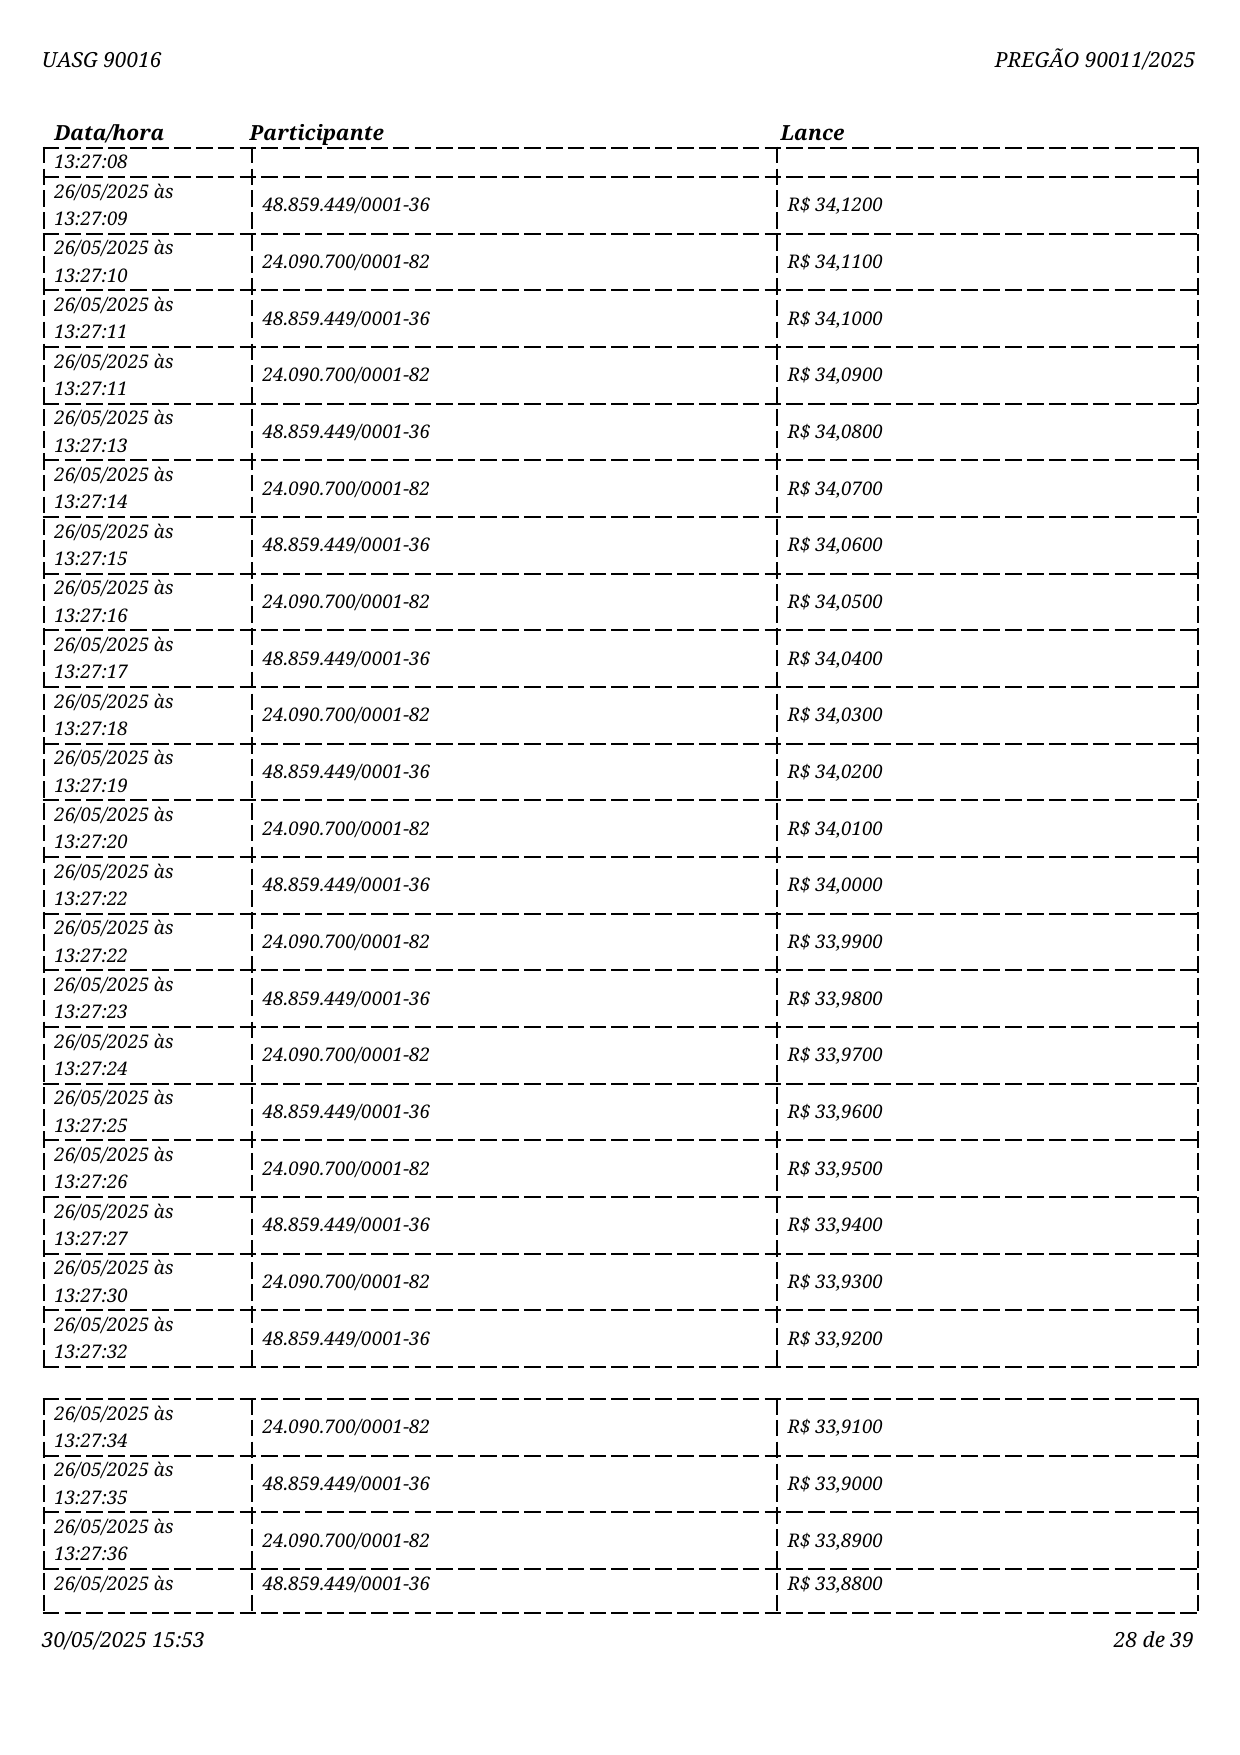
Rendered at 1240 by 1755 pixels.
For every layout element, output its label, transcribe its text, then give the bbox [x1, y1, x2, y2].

table_cell 13:27:08 [44, 147, 252, 176]
table_cell 48.859.449/0001-36 [252, 1309, 777, 1366]
table_cell 26/05/2025 às 13:27:27 [44, 1196, 252, 1253]
table_cell 24.090.700/0001-82 [252, 686, 777, 743]
table_cell 26/05/2025 às 13:27:11 [44, 346, 252, 403]
table_cell 24.090.700/0001-82 [252, 573, 777, 629]
table_cell R$ 33,9200 [777, 1309, 1198, 1366]
table_cell 26/05/2025 às 13:27:35 [44, 1455, 252, 1511]
table_cell R$ 33,8900 [777, 1511, 1198, 1568]
table_cell 24.090.700/0001-82 [252, 233, 777, 289]
table_cell 26/05/2025 às 13:27:13 [44, 403, 252, 459]
table_cell R$ 34,1200 [777, 176, 1198, 233]
table_cell 26/05/2025 às 13:27:11 [44, 289, 252, 346]
table_cell 48.859.449/0001-36 [252, 1196, 777, 1253]
table_cell 48.859.449/0001-36 [252, 516, 777, 573]
table_cell R$ 34,1100 [777, 233, 1198, 289]
table_cell R$ 33,9000 [777, 1455, 1198, 1511]
table_cell 26/05/2025 às 13:27:30 [44, 1253, 252, 1309]
table_cell R$ 34,0000 [777, 856, 1198, 913]
table_cell R$ 33,9600 [777, 1083, 1198, 1139]
table_cell 26/05/2025 às 13:27:26 [44, 1139, 252, 1196]
table_header 24.090.700/0001-82 [252, 1398, 777, 1454]
table_cell R$ 34,0600 [777, 516, 1198, 573]
table_cell 48.859.449/0001-36 [252, 856, 777, 913]
table_cell 24.090.700/0001-82 [252, 799, 777, 856]
table_cell 48.859.449/0001-36 [252, 969, 777, 1026]
table_cell 26/05/2025 às 13:27:14 [44, 459, 252, 516]
table_cell 26/05/2025 às 13:27:24 [44, 1026, 252, 1083]
table_cell R$ 33,9400 [777, 1196, 1198, 1253]
table_cell 24.090.700/0001-82 [252, 1253, 777, 1309]
table_cell 26/05/2025 às 13:27:17 [44, 629, 252, 686]
table_cell [777, 147, 1198, 176]
table_cell R$ 33,9800 [777, 969, 1198, 1026]
table_cell R$ 33,9700 [777, 1026, 1198, 1083]
table_cell 26/05/2025 às 13:27:20 [44, 799, 252, 856]
table_cell R$ 34,0800 [777, 403, 1198, 459]
table_cell 48.859.449/0001-36 [252, 743, 777, 799]
table_cell 48.859.449/0001-36 [252, 176, 777, 233]
table_cell 26/05/2025 às 13:27:19 [44, 743, 252, 799]
table_cell 26/05/2025 às 13:27:22 [44, 913, 252, 969]
table_cell 48.859.449/0001-36 [252, 1083, 777, 1139]
table_cell 26/05/2025 às 13:27:10 [44, 233, 252, 289]
table_cell 26/05/2025 às 13:27:36 [44, 1511, 252, 1568]
table_cell R$ 34,0500 [777, 573, 1198, 629]
table_cell 26/05/2025 às 13:27:23 [44, 969, 252, 1026]
table_header 26/05/2025 às 13:27:34 [44, 1398, 252, 1454]
table_cell R$ 34,0900 [777, 346, 1198, 403]
table_cell R$ 34,0300 [777, 686, 1198, 743]
table_cell R$ 34,1000 [777, 289, 1198, 346]
table_cell 26/05/2025 às 13:27:18 [44, 686, 252, 743]
table_cell 48.859.449/0001-36 [252, 403, 777, 459]
table_cell 48.859.449/0001-36 [252, 289, 777, 346]
table_cell R$ 33,9900 [777, 913, 1198, 969]
table_header R$ 33,9100 [777, 1398, 1198, 1454]
table_cell R$ 33,9500 [777, 1139, 1198, 1196]
table_cell 26/05/2025 às [44, 1568, 252, 1612]
table_cell 48.859.449/0001-36 [252, 1455, 777, 1511]
table_cell R$ 33,9300 [777, 1253, 1198, 1309]
table_cell R$ 34,0100 [777, 799, 1198, 856]
table_cell 26/05/2025 às 13:27:09 [44, 176, 252, 233]
table_cell 24.090.700/0001-82 [252, 346, 777, 403]
table_cell 26/05/2025 às 13:27:22 [44, 856, 252, 913]
table_cell 24.090.700/0001-82 [252, 1026, 777, 1083]
table_cell 24.090.700/0001-82 [252, 459, 777, 516]
table_cell R$ 34,0700 [777, 459, 1198, 516]
table_cell [252, 147, 777, 176]
table_cell 26/05/2025 às 13:27:25 [44, 1083, 252, 1139]
table_cell R$ 34,0400 [777, 629, 1198, 686]
table_cell 48.859.449/0001-36 [252, 1568, 777, 1612]
table_cell 24.090.700/0001-82 [252, 913, 777, 969]
table_cell 24.090.700/0001-82 [252, 1139, 777, 1196]
table_cell 48.859.449/0001-36 [252, 629, 777, 686]
table_cell 26/05/2025 às 13:27:16 [44, 573, 252, 629]
table_cell 24.090.700/0001-82 [252, 1511, 777, 1568]
table_cell R$ 34,0200 [777, 743, 1198, 799]
table_cell 26/05/2025 às 13:27:15 [44, 516, 252, 573]
table_cell R$ 33,8800 [777, 1568, 1198, 1612]
table_cell 26/05/2025 às 13:27:32 [44, 1309, 252, 1366]
